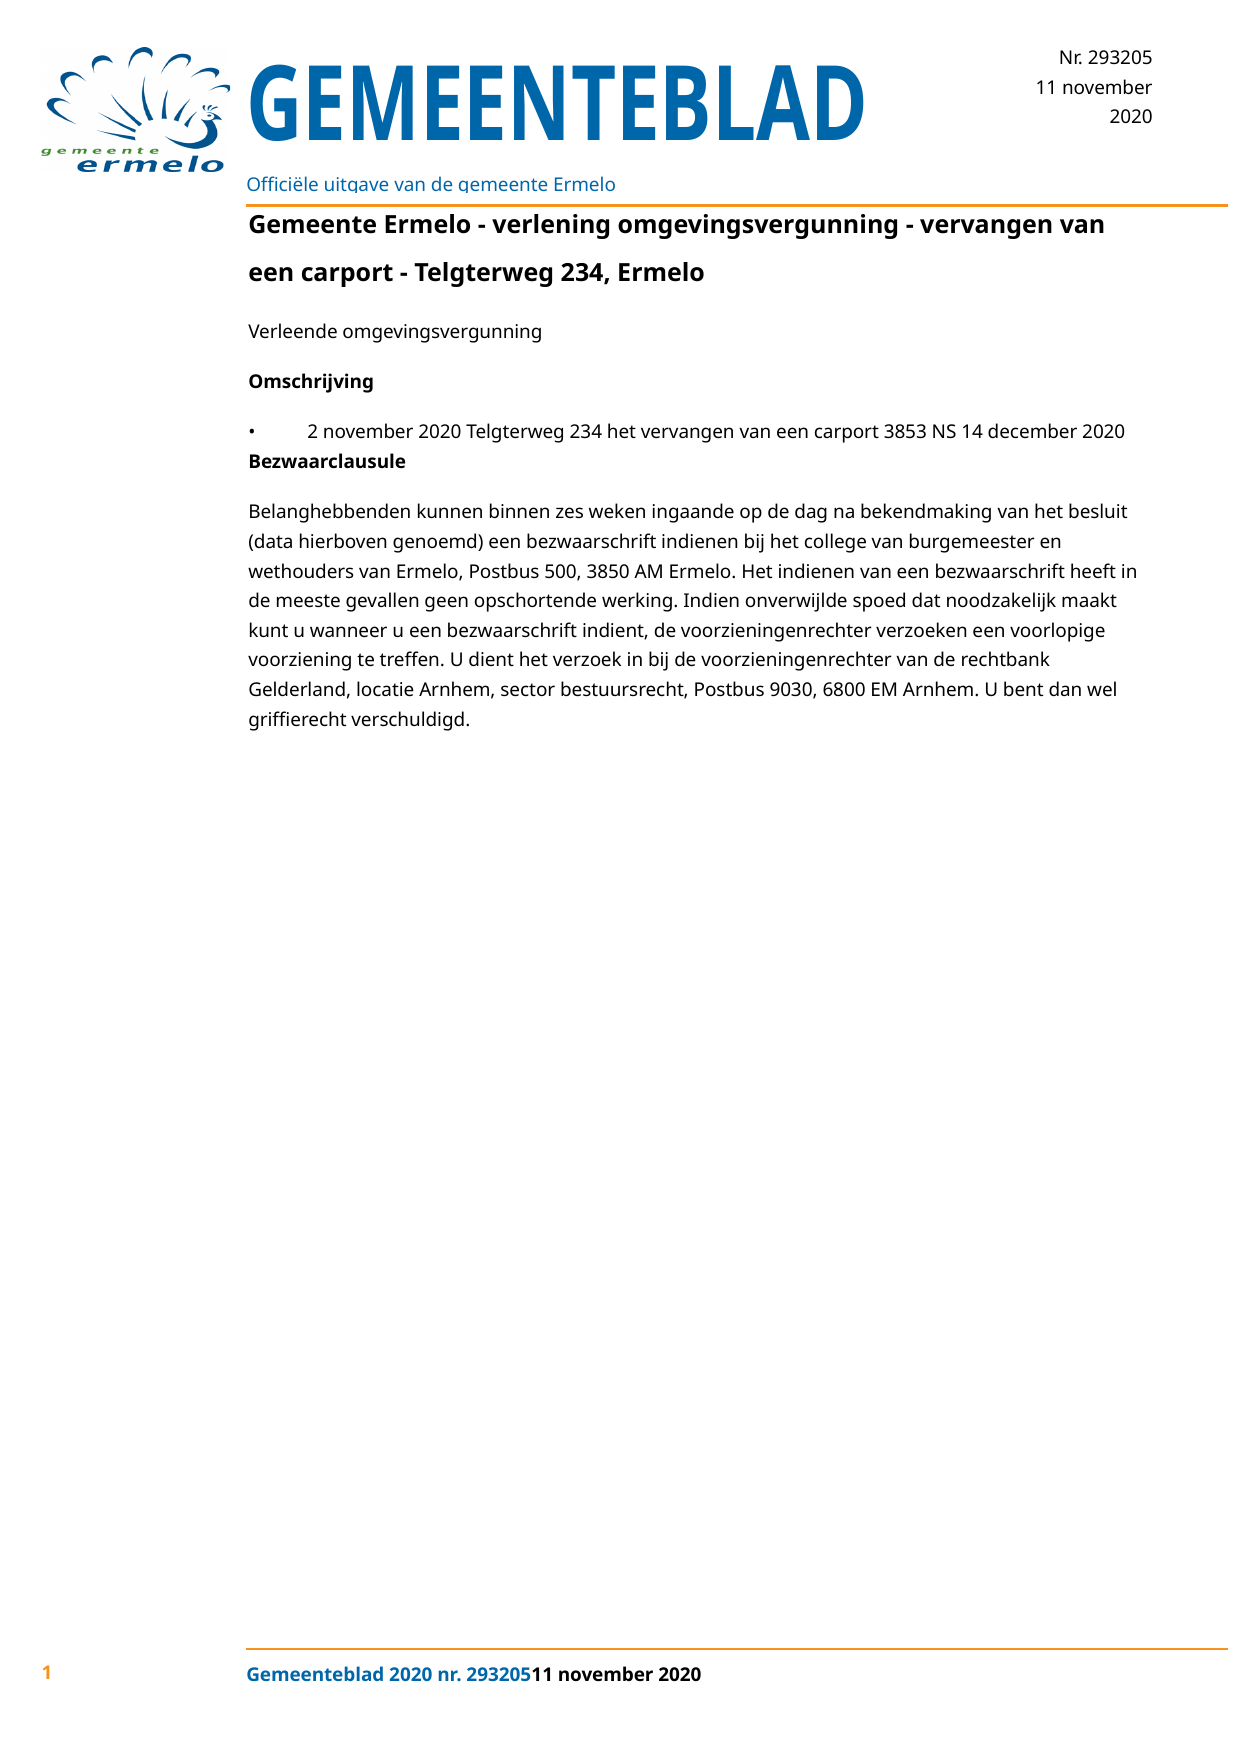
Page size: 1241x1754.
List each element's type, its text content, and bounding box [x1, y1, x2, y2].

text Bezwaarclausule [248, 448, 1152, 474]
text Omschrijving [248, 368, 1152, 394]
text Belanghebbenden kunnen binnen zes weken ingaande op de dag na bekendmaking van het besluit (data hierboven genoemd) een bezwaarschrift indienen bij het college van burgemeester en wethouders van Ermelo, Postbus 500, 3850 AM Ermelo. Het indienen van een bezwaarschrift heeft in de meeste gevallen geen opschortende werking. Indien onverwijlde spoed dat noodzakelijk maakt kunt u wanneer u een bezwaarschrift indient, de voorzieningenrechter verzoeken een voorlopige voorziening te treffen. U dient het verzoek in bij de voorzieningenrechter van de rechtbank Gelderland, locatie Arnhem, sector bestuursrecht, Postbus 9030, 6800 EM Arnhem. U bent dan wel griffierecht verschuldigd. [248, 499, 1152, 732]
text Gemeente Ermelo - verlening omgevingsvergunning - vervangen van een carport - Telgterweg 234, Ermelo [248, 207, 1152, 288]
list 2 november 2020 Telgterweg 234 het vervangen van een carport 3853 NS 14 december 2020 [248, 419, 1152, 444]
text Verleende omgevingsvergunning [248, 318, 1152, 344]
picture [41, 47, 231, 172]
